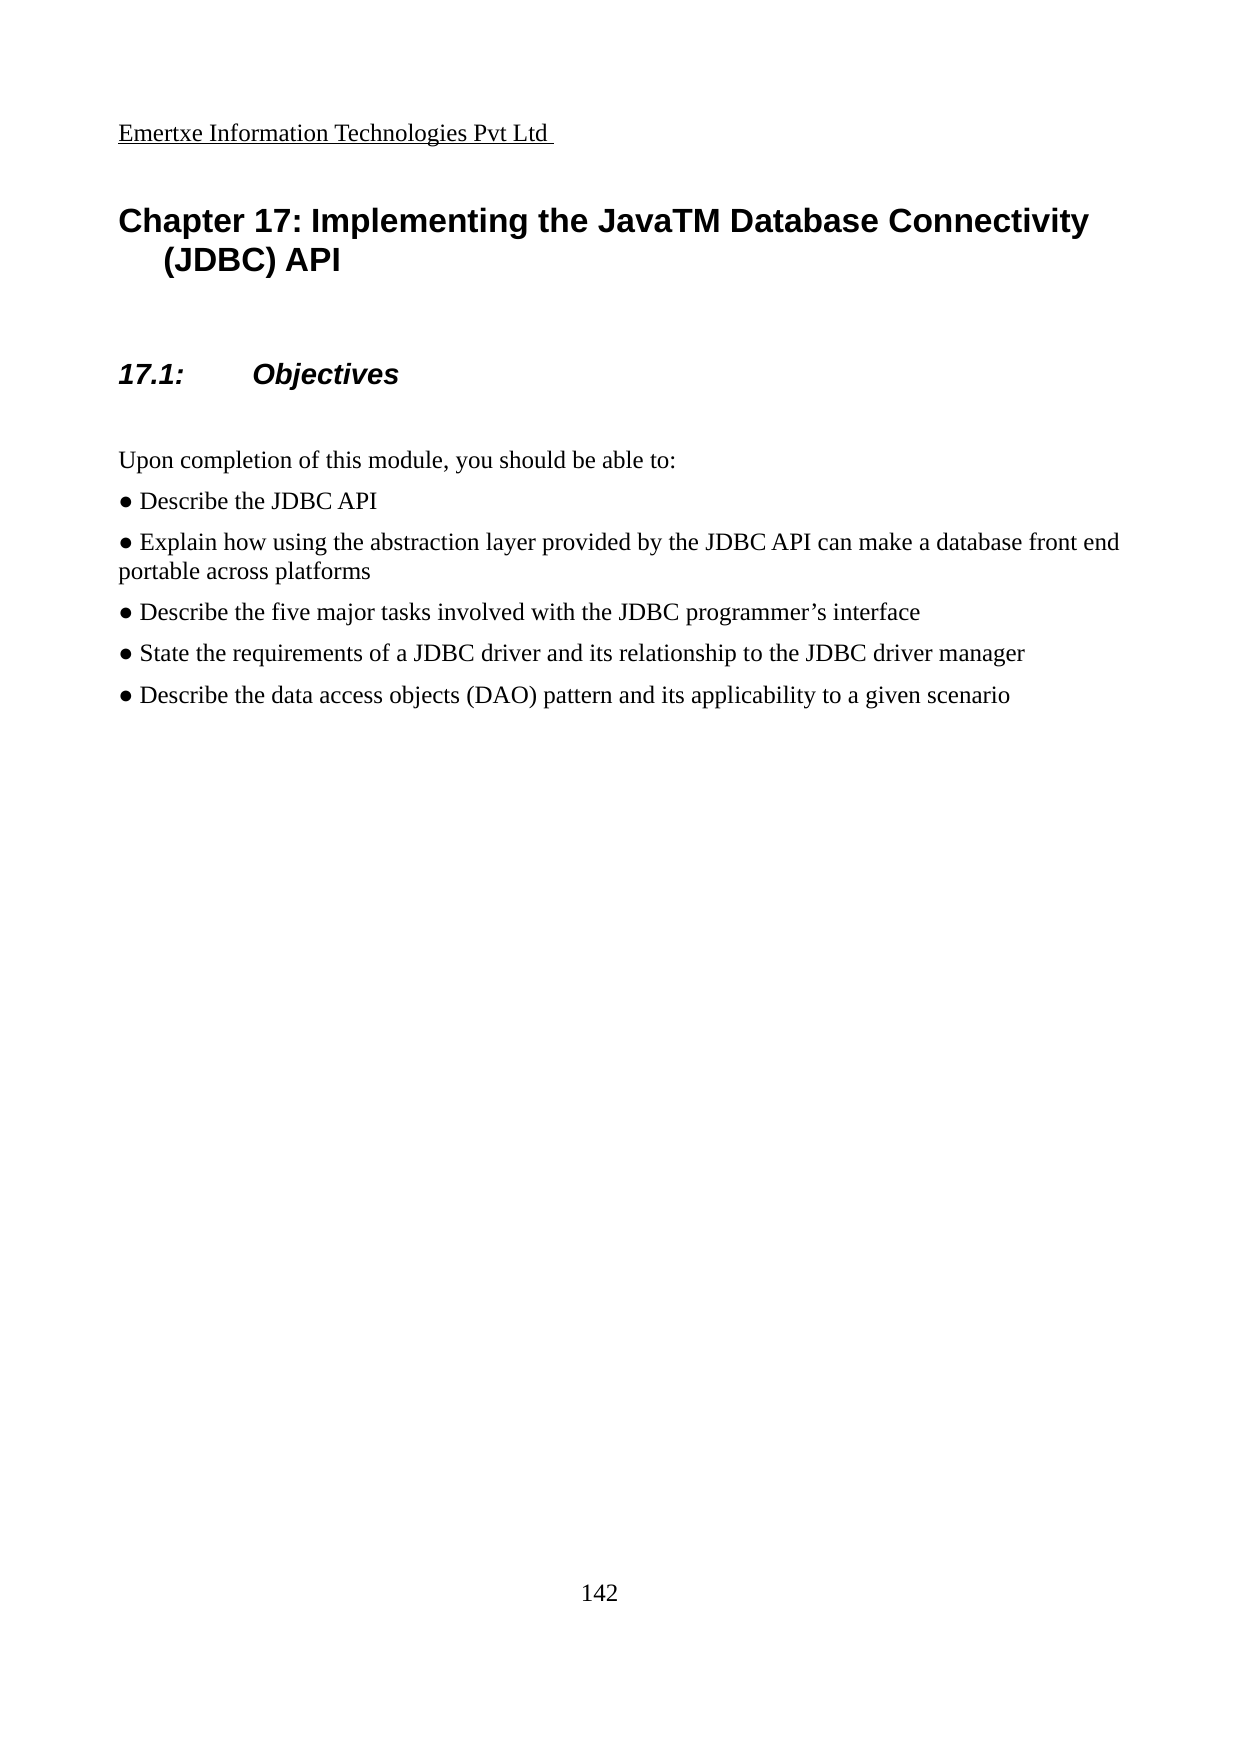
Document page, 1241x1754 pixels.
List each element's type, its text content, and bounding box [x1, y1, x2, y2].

subtitle Objectives [118, 357, 1122, 391]
text ● Describe the JDBC API [118, 486, 1122, 515]
text ● Describe the five major tasks involved with the JDBC programmer’s interface [118, 597, 1122, 626]
subtitle Implementing the JavaTM Database Connectivity (JDBC) API [118, 201, 1122, 279]
text ● Explain how using the abstraction layer provided by the JDBC API can make a database front end portable across platforms [118, 527, 1122, 585]
text ● Describe the data access objects (DAO) pattern and its applicability to a given scenario [118, 680, 1122, 708]
text Upon completion of this module, you should be able to: [118, 445, 1122, 473]
text ● State the requirements of a JDBC driver and its relationship to the JDBC driver manager [118, 638, 1122, 667]
